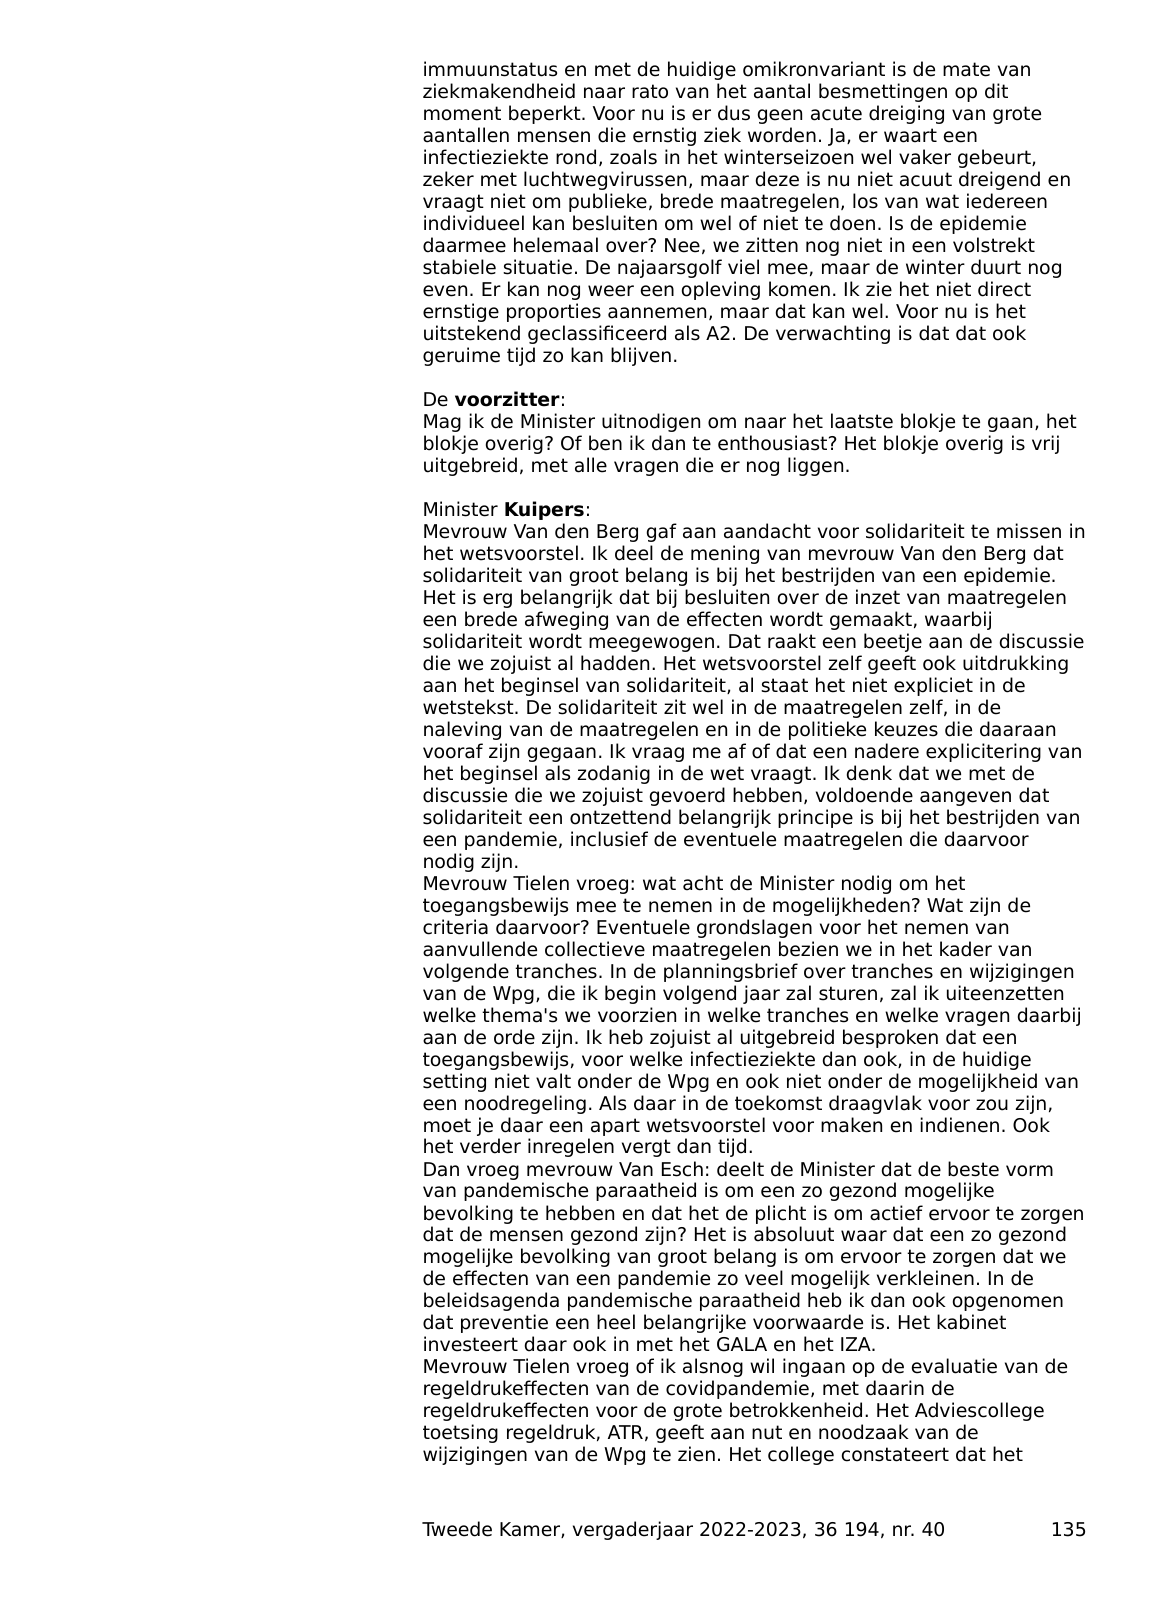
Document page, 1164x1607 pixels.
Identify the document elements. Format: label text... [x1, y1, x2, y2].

text Dan vroeg mevrouw Van Esch: deelt de Minister dat de beste vorm van pandemische paraatheid is om een zo gezond mogelijke bevolking te hebben en dat het de plicht is om actief ervoor te zorgen dat de mensen gezond zijn? Het is absoluut waar dat een zo gezond mogelijke bevolking van groot belang is om ervoor te zorgen dat we de effecten van een pandemie zo veel mogelijk verkleinen. In de beleidsagenda pandemische paraatheid heb ik dan ook opgenomen dat preventie een heel belangrijke voorwaarde is. Het kabinet investeert daar ook in met het GALA en het IZA. [422, 1158, 1087, 1356]
text immuunstatus en met de huidige omikronvariant is de mate van ziekmakendheid naar rato van het aantal besmettingen op dit moment beperkt. Voor nu is er dus geen acute dreiging van grote aantallen mensen die ernstig ziek worden. Ja, er waart een infectieziekte rond, zoals in het winterseizoen wel vaker gebeurt, zeker met luchtwegvirussen, maar deze is nu niet acuut dreigend en vraagt niet om publieke, brede maatregelen, los van wat iedereen individueel kan besluiten om wel of niet te doen. Is de epidemie daarmee helemaal over? Nee, we zitten nog niet in een volstrekt stabiele situatie. De najaarsgolf viel mee, maar de winter duurt nog even. Er kan nog weer een opleving komen. Ik zie het niet direct ernstige proporties aannemen, maar dat kan wel. Voor nu is het uitstekend geclassificeerd als A2. De verwachting is dat dat ook geruime tijd zo kan blijven. [422, 59, 1087, 367]
text Mevrouw Tielen vroeg of ik alsnog wil ingaan op de evaluatie van de regeldrukeffecten van de covidpandemie, met daarin de regeldrukeffecten voor de grote betrokkenheid. Het Adviescollege toetsing regeldruk, ATR, geeft aan nut en noodzaak van de wijzigingen van de Wpg te zien. Het college constateert dat het [422, 1356, 1087, 1466]
text Minister Kuipers: [422, 499, 1087, 521]
text Mevrouw Tielen vroeg: wat acht de Minister nodig om het toegangsbewijs mee te nemen in de mogelijkheden? Wat zijn de criteria daarvoor? Eventuele grondslagen voor het nemen van aanvullende collectieve maatregelen bezien we in het kader van volgende tranches. In de planningsbrief over tranches en wijzigingen van de Wpg, die ik begin volgend jaar zal sturen, zal ik uiteenzetten welke thema's we voorzien in welke tranches en welke vragen daarbij aan de orde zijn. Ik heb zojuist al uitgebreid besproken dat een toegangsbewijs, voor welke infectieziekte dan ook, in de huidige setting niet valt onder de Wpg en ook niet onder de mogelijkheid van een noodregeling. Als daar in de toekomst draagvlak voor zou zijn, moet je daar een apart wetsvoorstel voor maken en indienen. Ook het verder inregelen vergt dan tijd. [422, 873, 1087, 1158]
text De voorzitter: [422, 389, 1087, 411]
text Mag ik de Minister uitnodigen om naar het laatste blokje te gaan, het blokje overig? Of ben ik dan te enthousiast? Het blokje overig is vrij uitgebreid, met alle vragen die er nog liggen. [422, 411, 1087, 477]
text Mevrouw Van den Berg gaf aan aandacht voor solidariteit te missen in het wetsvoorstel. Ik deel de mening van mevrouw Van den Berg dat solidariteit van groot belang is bij het bestrijden van een epidemie. Het is erg belangrijk dat bij besluiten over de inzet van maatregelen een brede afweging van de effecten wordt gemaakt, waarbij solidariteit wordt meegewogen. Dat raakt een beetje aan de discussie die we zojuist al hadden. Het wetsvoorstel zelf geeft ook uitdrukking aan het beginsel van solidariteit, al staat het niet expliciet in de wetstekst. De solidariteit zit wel in de maatregelen zelf, in de naleving van de maatregelen en in de politieke keuzes die daaraan vooraf zijn gegaan. Ik vraag me af of dat een nadere explicitering van het beginsel als zodanig in de wet vraagt. Ik denk dat we met de discussie die we zojuist gevoerd hebben, voldoende aangeven dat solidariteit een ontzettend belangrijk principe is bij het bestrijden van een pandemie, inclusief de eventuele maatregelen die daarvoor nodig zijn. [422, 521, 1087, 873]
